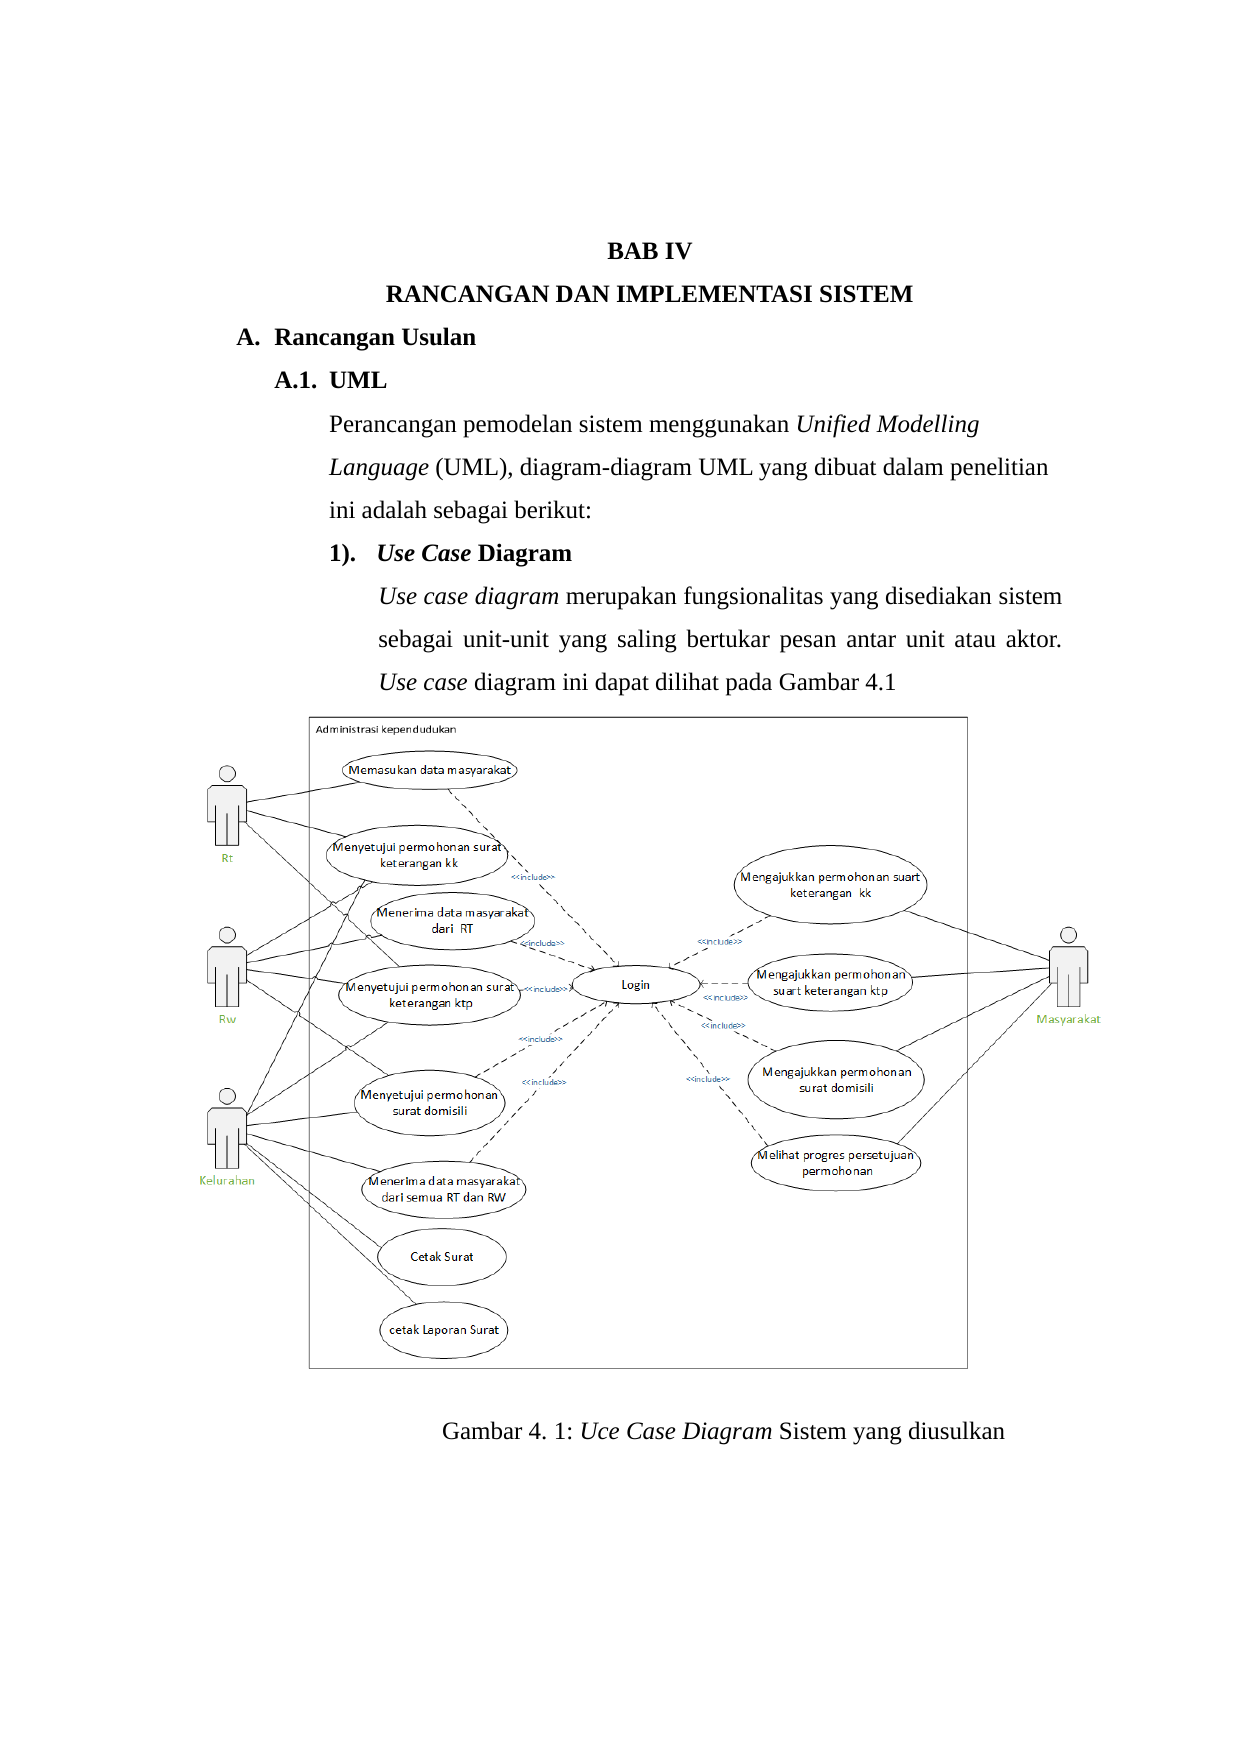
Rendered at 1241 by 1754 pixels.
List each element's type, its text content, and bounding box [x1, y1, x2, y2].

text RANCANGAN DAN IMPLEMENTASI SISTEM [236, 279, 1063, 308]
list Rancangan Usulan [236, 322, 1063, 351]
list Use Case Diagram [317, 538, 1063, 567]
table_header [236, 711, 1063, 716]
text Gambar 4. 1: Uce Case Diagram Sistem yang diusulkan [384, 1416, 1063, 1445]
picture [191, 716, 1108, 1369]
text BAB IV [236, 236, 1063, 265]
list Use case diagram merupakan fungsionalitas yang disediakan sistem sebagai unit-unit yang saling bertukar pesan antar unit atau aktor. Use case diagram ini dapat dilihat pada Gambar 4.1 [378, 581, 1063, 696]
table_header [236, 1369, 1063, 1403]
list Perancangan pemodelan sistem menggunakan Unified Modelling Language (UML), diagram-diagram UML yang dibuat dalam penelitian ini adalah sebagai berikut: [274, 409, 1063, 524]
list UML [274, 366, 1063, 394]
